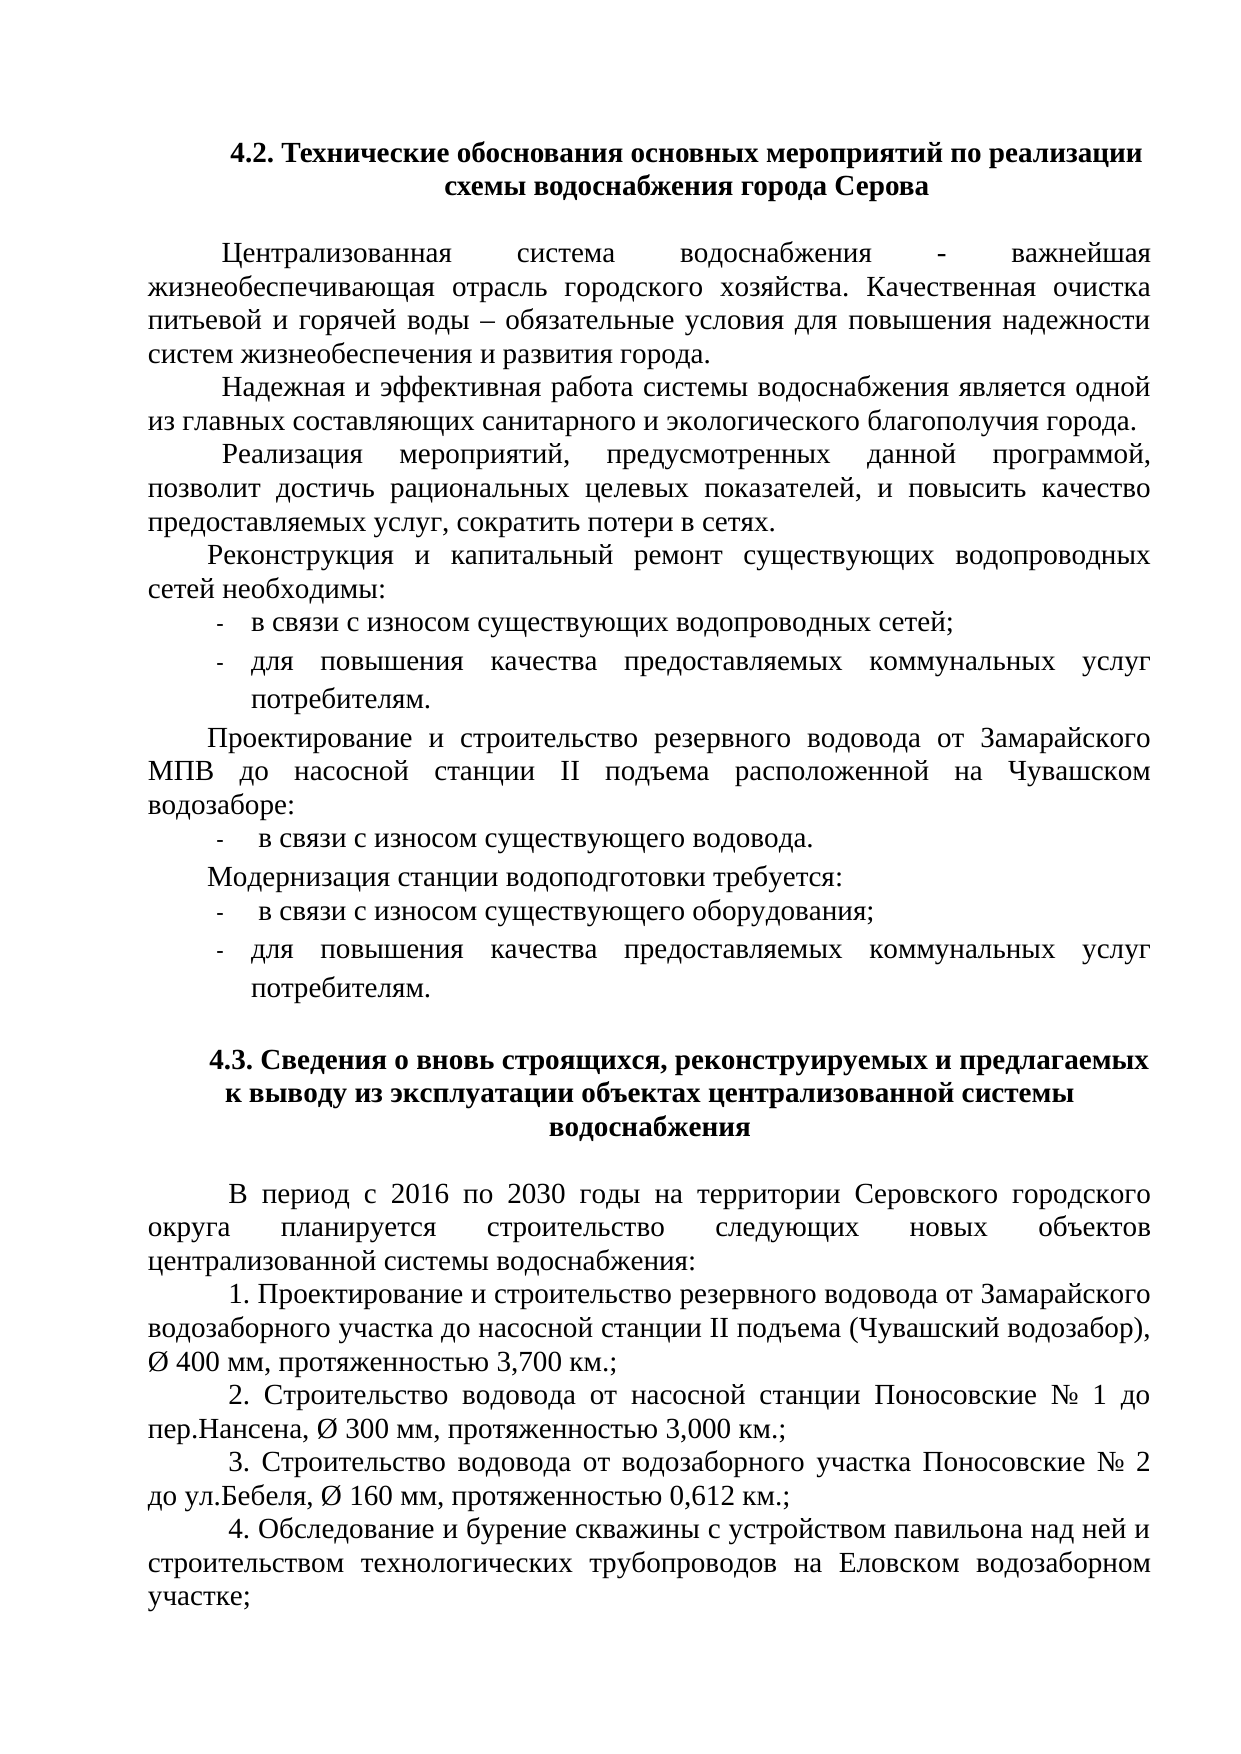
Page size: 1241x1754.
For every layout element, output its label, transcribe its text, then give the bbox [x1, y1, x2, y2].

list для повышения качества предоставляемых коммунальных услуг потребителям. [216, 931, 1152, 1003]
text 1. Проектирование и строительство резервного водовода от Замарайского водозаборного участка до насосной станции II подъема (Чувашский водозабор), Ø 400 мм, протяженностью 3,700 км.; [148, 1277, 1152, 1377]
list в связи с износом существующего водовода. [216, 821, 1152, 854]
list для повышения качества предоставляемых коммунальных услуг потребителям. [216, 643, 1152, 715]
text Реконструкция и капитальный ремонт существующих водопроводных сетей необходимы: [148, 537, 1152, 604]
text В период с 2016 по 2030 годы на территории Серовского городского округа планируется строительство следующих новых объектов централизованной системы водоснабжения: [148, 1176, 1152, 1277]
list в связи с износом существующего оборудования; [216, 893, 1152, 926]
text Проектирование и строительство резервного водовода от Замарайского МПВ до насосной станции II подъема расположенной на Чувашском водозаборе: [148, 720, 1152, 821]
text Надежная и эффективная работа системы водоснабжения является одной из главных составляющих санитарного и экологического благополучия города. [148, 369, 1152, 437]
text 3. Строительство водовода от водозаборного участка Поносовские № 2 до ул.Бебеля, Ø 160 мм, протяженностью 0,612 км.; [148, 1444, 1152, 1511]
text Модернизация станции водоподготовки требуется: [148, 859, 1152, 893]
text 4. Обследование и бурение скважины с устройством павильона над ней и строительством технологических трубопроводов на Еловском водозаборном участке; [148, 1511, 1152, 1612]
subtitle 4.3. Сведения о вновь строящихся, реконструируемых и предлагаемых к выводу из эксплуатации объектах централизованной системы водоснабжения [148, 1042, 1152, 1142]
subtitle 4.2. Технические обоснования основных мероприятий по реализации схемы водоснабжения города Серова [222, 135, 1152, 202]
text 2. Строительство водовода от насосной станции Поносовские № 1 до пер.Нансена, Ø 300 мм, протяженностью 3,000 км.; [148, 1377, 1152, 1444]
text Централизованная система водоснабжения - важнейшая жизнеобеспечивающая отрасль городского хозяйства. Качественная очистка питьевой и горячей воды – обязательные условия для повышения надежности систем жизнеобеспечения и развития города. [148, 235, 1152, 369]
text Реализация мероприятий, предусмотренных данной программой, позволит достичь рациональных целевых показателей, и повысить качество предоставляемых услуг, сократить потери в сетях. [148, 437, 1152, 537]
list в связи с износом существующих водопроводных сетей; [216, 604, 1152, 638]
